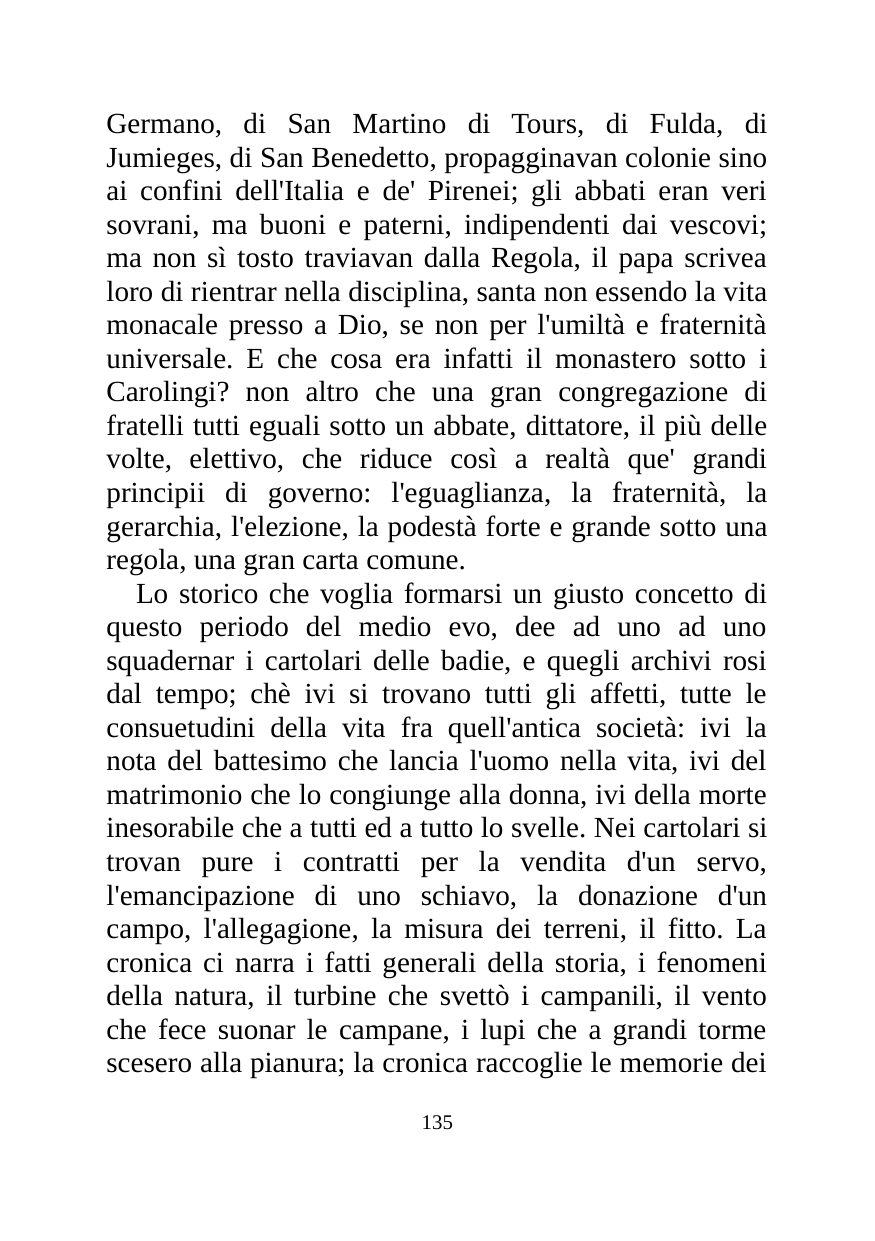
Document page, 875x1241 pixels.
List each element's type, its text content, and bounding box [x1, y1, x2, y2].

text Lo storico che voglia formarsi un giusto concetto di questo periodo del medio evo, dee ad uno ad uno squadernar i cartolari delle badie, e quegli archivi rosi dal tempo; chè ivi si trovano tutti gli affetti, tutte le consuetudini della vita fra quell'antica società: ivi la nota del battesimo che lancia l'uomo nella vita, ivi del matrimonio che lo congiunge alla donna, ivi della morte inesorabile che a tutti ed a tutto lo svelle. Nei cartolari si trovan pure i contratti per la vendita d'un servo, l'emancipazione di uno schiavo, la donazione d'un campo, l'allegagione, la misura dei terreni, il fitto. La cronica ci narra i fatti generali della storia, i fenomeni della natura, il turbine che svettò i campanili, il vento che fece suonar le campane, i lupi che a grandi torme scesero alla pianura; la cronica raccoglie le memorie dei [106, 576, 768, 1079]
text Germano, di San Martino di Tours, di Fulda, di Jumieges, di San Benedetto, propagginavan colonie sino ai confini dell'Italia e de' Pirenei; gli abbati eran veri sovrani, ma buoni e paterni, indipendenti dai vescovi; ma non sì tosto traviavan dalla Regola, il papa scrivea loro di rientrar nella disciplina, santa non essendo la vita monacale presso a Dio, se non per l'umiltà e fraternità universale. E che cosa era infatti il monastero sotto i Carolingi? non altro che una gran congregazione di fratelli tutti eguali sotto un abbate, dittatore, il più delle volte, elettivo, che riduce così a realtà que' grandi principii di governo: l'eguaglianza, la fraternità, la gerarchia, l'elezione, la podestà forte e grande sotto una regola, una gran carta comune. [106, 106, 768, 576]
